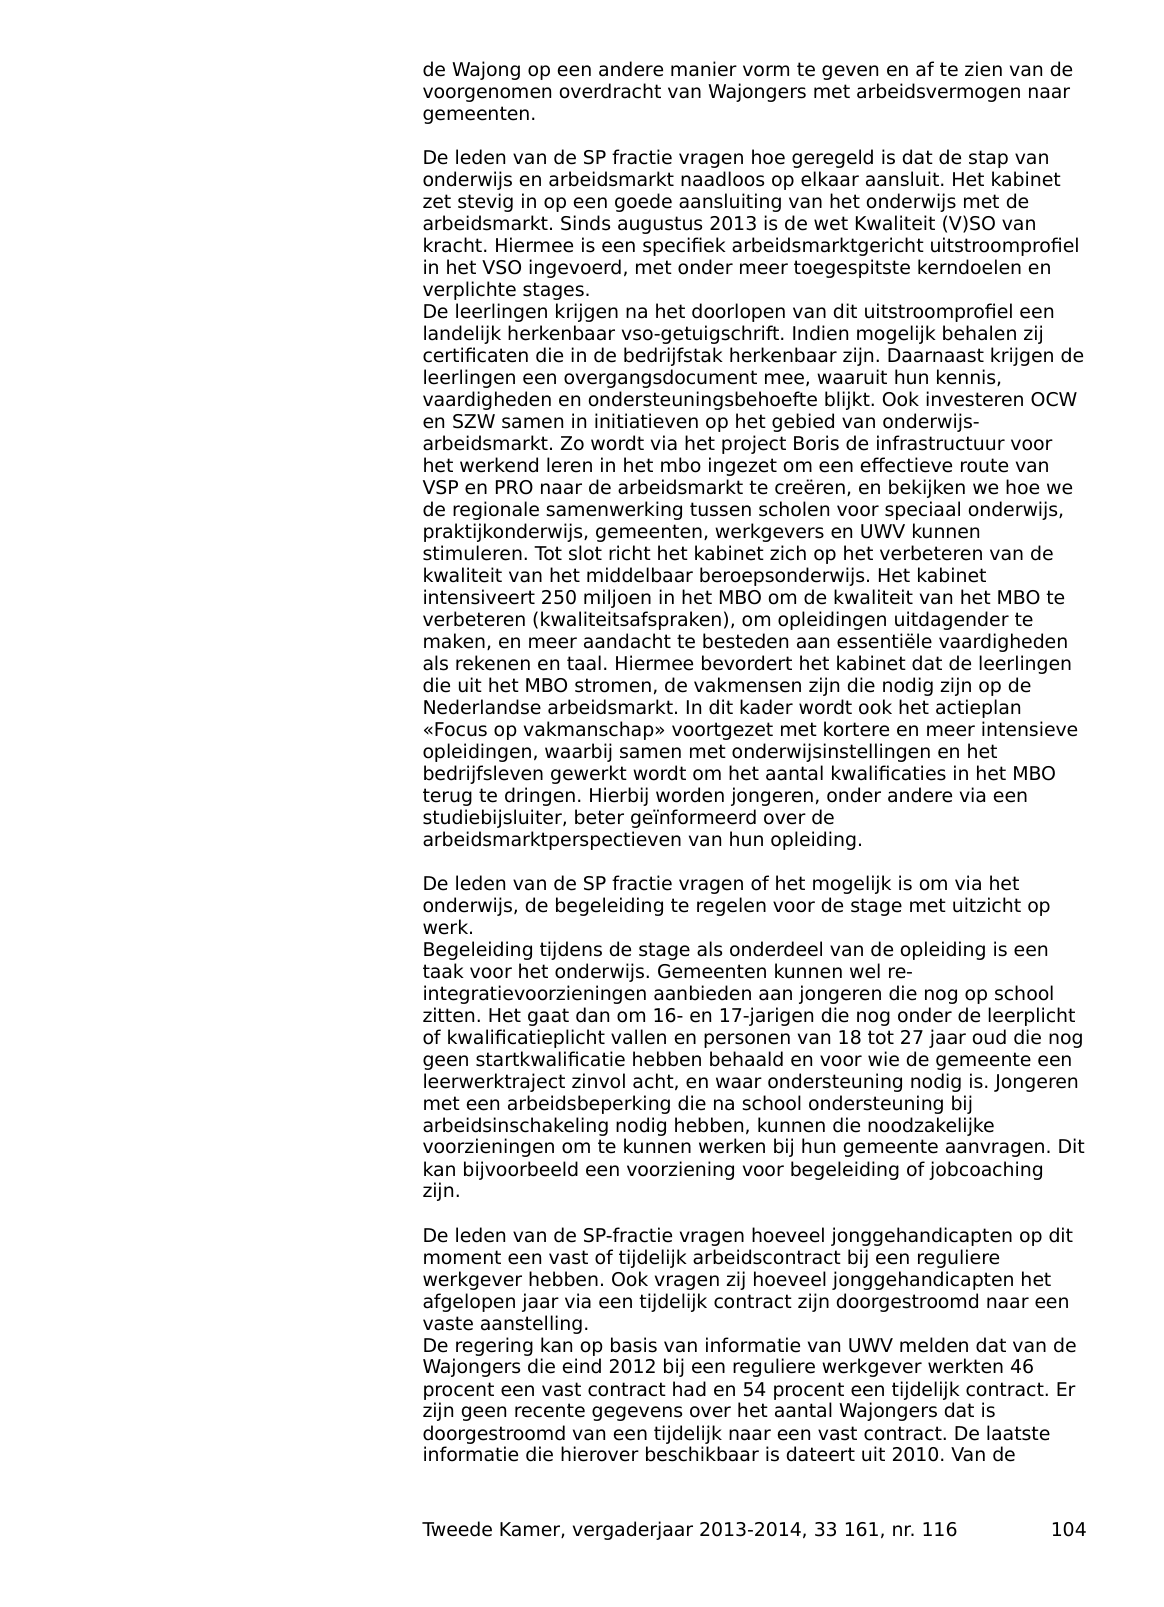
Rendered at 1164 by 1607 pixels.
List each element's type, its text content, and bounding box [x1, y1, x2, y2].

text De leerlingen krijgen na het doorlopen van dit uitstroomprofiel een landelijk herkenbaar vso-getuigschrift. Indien mogelijk behalen zij certificaten die in de bedrijfstak herkenbaar zijn. Daarnaast krijgen de leerlingen een overgangsdocument mee, waaruit hun kennis, vaardigheden en ondersteuningsbehoefte blijkt. Ook investeren OCW en SZW samen in initiatieven op het gebied van onderwijs-arbeidsmarkt. Zo wordt via het project Boris de infrastructuur voor het werkend leren in het mbo ingezet om een effectieve route van VSP en PRO naar de arbeidsmarkt te creëren, en bekijken we hoe we de regionale samenwerking tussen scholen voor speciaal onderwijs, praktijkonderwijs, gemeenten, werkgevers en UWV kunnen stimuleren. Tot slot richt het kabinet zich op het verbeteren van de kwaliteit van het middelbaar beroepsonderwijs. Het kabinet intensiveert 250 miljoen in het MBO om de kwaliteit van het MBO te verbeteren (kwaliteitsafspraken), om opleidingen uitdagender te maken, en meer aandacht te besteden aan essentiële vaardigheden als rekenen en taal. Hiermee bevordert het kabinet dat de leerlingen die uit het MBO stromen, de vakmensen zijn die nodig zijn op de Nederlandse arbeidsmarkt. In dit kader wordt ook het actieplan «Focus op vakmanschap» voortgezet met kortere en meer intensieve opleidingen, waarbij samen met onderwijsinstellingen en het bedrijfsleven gewerkt wordt om het aantal kwalificaties in het MBO terug te dringen. Hierbij worden jongeren, onder andere via een studiebijsluiter, beter geïnformeerd over de arbeidsmarktperspectieven van hun opleiding. [422, 301, 1087, 851]
text De leden van de SP fractie vragen hoe geregeld is dat de stap van onderwijs en arbeidsmarkt naadloos op elkaar aansluit. Het kabinet zet stevig in op een goede aansluiting van het onderwijs met de arbeidsmarkt. Sinds augustus 2013 is de wet Kwaliteit (V)SO van kracht. Hiermee is een specifiek arbeidsmarktgericht uitstroomprofiel in het VSO ingevoerd, met onder meer toegespitste kerndoelen en verplichte stages. [422, 147, 1087, 301]
text de Wajong op een andere manier vorm te geven en af te zien van de voorgenomen overdracht van Wajongers met arbeidsvermogen naar gemeenten. [422, 59, 1087, 125]
text De leden van de SP-fractie vragen hoeveel jonggehandicapten op dit moment een vast of tijdelijk arbeidscontract bij een reguliere werkgever hebben. Ook vragen zij hoeveel jonggehandicapten het afgelopen jaar via een tijdelijk contract zijn doorgestroomd naar een vaste aanstelling. [422, 1224, 1087, 1334]
text De leden van de SP fractie vragen of het mogelijk is om via het onderwijs, de begeleiding te regelen voor de stage met uitzicht op werk. [422, 873, 1087, 939]
text De regering kan op basis van informatie van UWV melden dat van de Wajongers die eind 2012 bij een reguliere werkgever werkten 46 procent een vast contract had en 54 procent een tijdelijk contract. Er zijn geen recente gegevens over het aantal Wajongers dat is doorgestroomd van een tijdelijk naar een vast contract. De laatste informatie die hierover beschikbaar is dateert uit 2010. Van de [422, 1334, 1087, 1466]
text Begeleiding tijdens de stage als onderdeel van de opleiding is een taak voor het onderwijs. Gemeenten kunnen wel re-integratievoorzieningen aanbieden aan jongeren die nog op school zitten. Het gaat dan om 16- en 17-jarigen die nog onder de leerplicht of kwalificatieplicht vallen en personen van 18 tot 27 jaar oud die nog geen startkwalificatie hebben behaald en voor wie de gemeente een leerwerktraject zinvol acht, en waar ondersteuning nodig is. Jongeren met een arbeidsbeperking die na school ondersteuning bij arbeidsinschakeling nodig hebben, kunnen die noodzakelijke voorzieningen om te kunnen werken bij hun gemeente aanvragen. Dit kan bijvoorbeeld een voorziening voor begeleiding of jobcoaching zijn. [422, 939, 1087, 1202]
